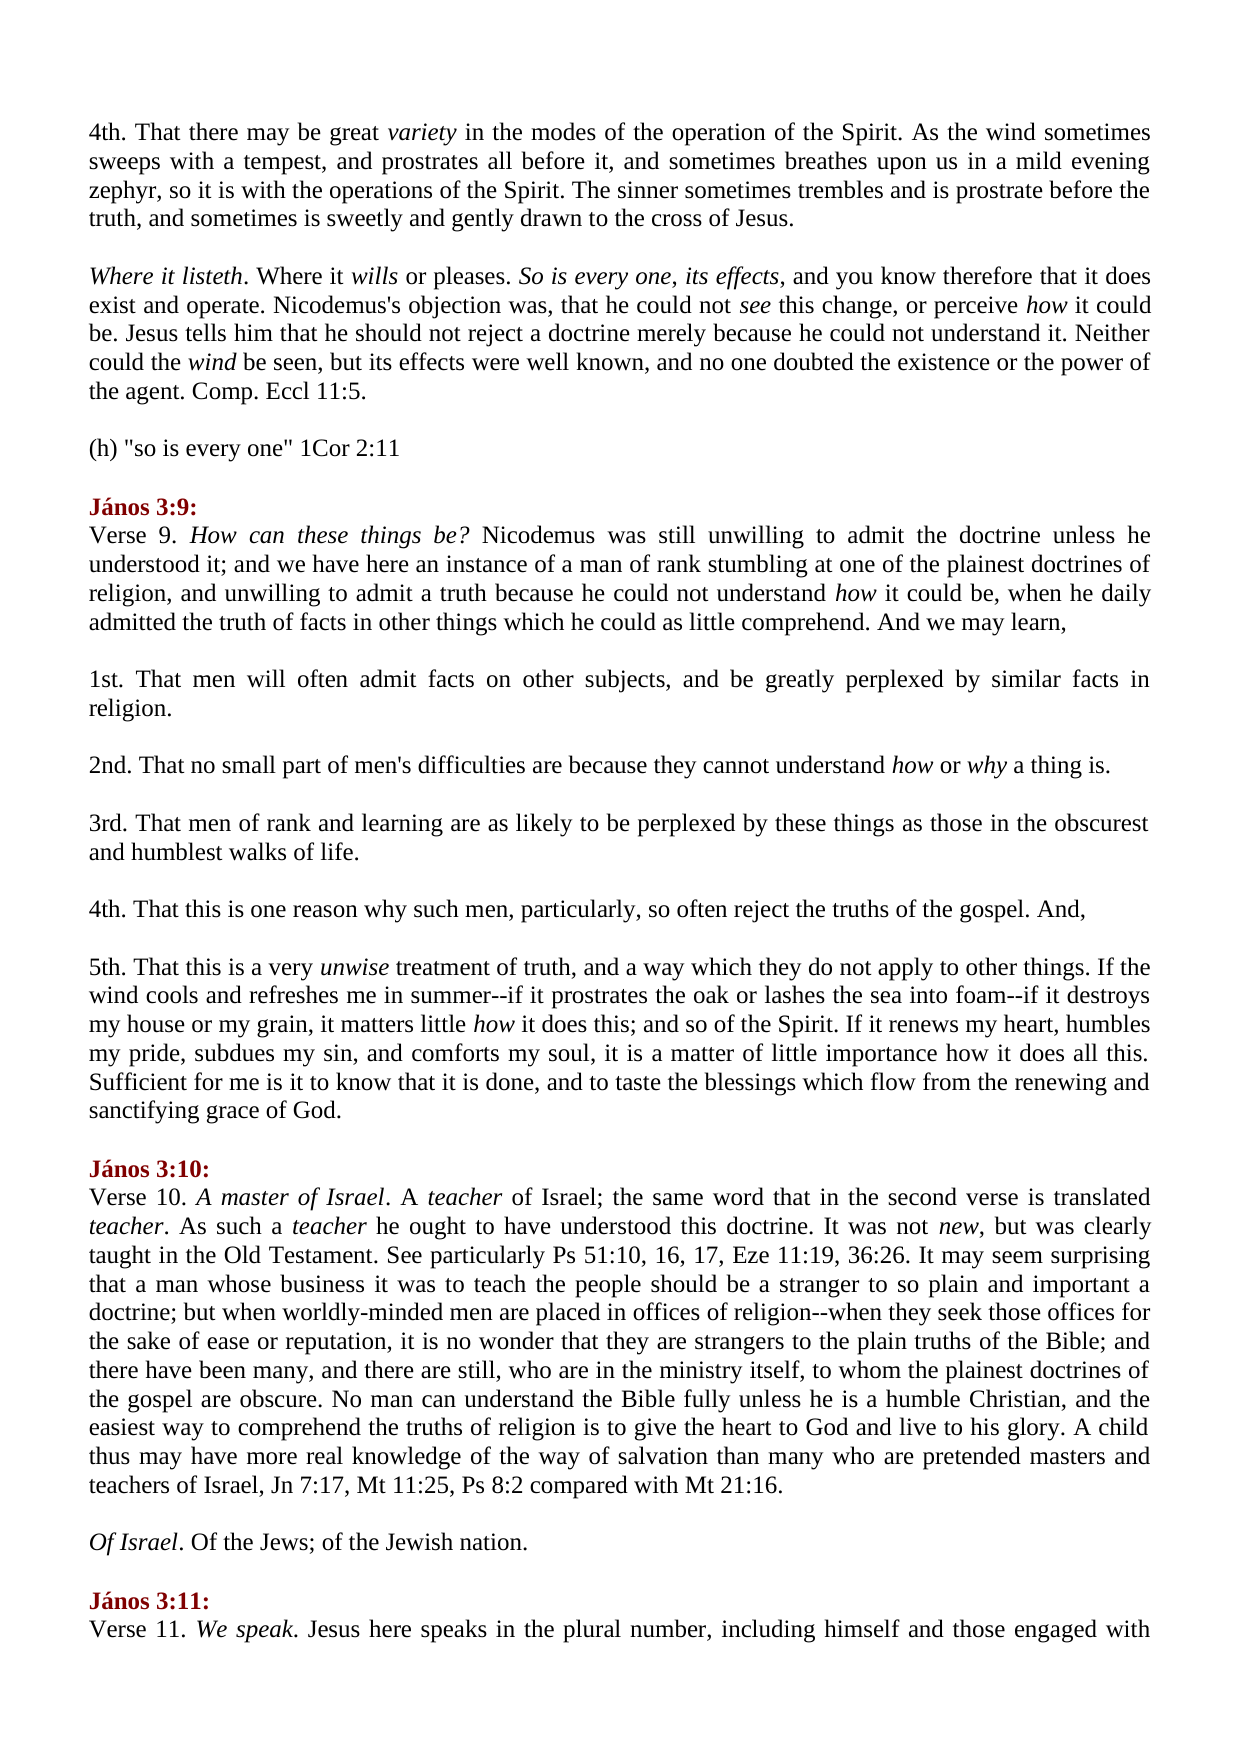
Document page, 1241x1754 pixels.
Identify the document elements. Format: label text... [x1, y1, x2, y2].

text János 3:10: [88, 1154, 1152, 1182]
text Verse 9. How can these things be? Nicodemus was still unwilling to admit the doctrine unless he understood it; and we have here an instance of a man of rank stumbling at one of the plainest doctrines of religion, and unwilling to admit a truth because he could not understand how it could be, when he daily admitted the truth of facts in other things which he could as little comprehend. And we may learn, 1st. That men will often admit facts on other subjects, and be greatly perplexed by similar facts in religion. 2nd. That no small part of men's difficulties are because they cannot understand how or why a thing is. 3rd. That men of rank and learning are as likely to be perplexed by these things as those in the obscurest and humblest walks of life. 4th. That this is one reason why such men, particularly, so often reject the truths of the gospel. And, 5th. That this is a very unwise treatment of truth, and a way which they do not apply to other things. If the wind cools and refreshes me in summer--if it prostrates the oak or lashes the sea into foam--if it destroys my house or my grain, it matters little how it does this; and so of the Spirit. If it renews my heart, humbles my pride, subdues my sin, and comforts my soul, it is a matter of little importance how it does all this. Sufficient for me is it to know that it is done, and to taste the blessings which flow from the renewing and sanctifying grace of God. [88, 521, 1152, 1124]
text János 3:11: [88, 1586, 1152, 1614]
text Verse 11. We speak. Jesus here speaks in the plural number, including himself and those engaged with [88, 1614, 1152, 1643]
text Verse 10. A master of Israel. A teacher of Israel; the same word that in the second verse is translated teacher. As such a teacher he ought to have understood this doctrine. It was not new, but was clearly taught in the Old Testament. See particularly Ps 51:10, 16, 17, Eze 11:19, 36:26. It may seem surprising that a man whose business it was to teach the people should be a stranger to so plain and important a doctrine; but when worldly-minded men are placed in offices of religion--when they seek those offices for the sake of ease or reputation, it is no wonder that they are strangers to the plain truths of the Bible; and there have been many, and there are still, who are in the ministry itself, to whom the plainest doctrines of the gospel are obscure. No man can understand the Bible fully unless he is a humble Christian, and the easiest way to comprehend the truths of religion is to give the heart to God and live to his glory. A child thus may have more real knowledge of the way of salvation than many who are pretended masters and teachers of Israel, Jn 7:17, Mt 11:25, Ps 8:2 compared with Mt 21:16. Of Israel. Of the Jews; of the Jewish nation. [88, 1182, 1152, 1556]
text János 3:9: [88, 492, 1152, 521]
text 4th. That there may be great variety in the modes of the operation of the Spirit. As the wind sometimes sweeps with a tempest, and prostrates all before it, and sometimes breathes upon us in a mild evening zephyr, so it is with the operations of the Spirit. The sinner sometimes trembles and is prostrate before the truth, and sometimes is sweetly and gently drawn to the cross of Jesus. Where it listeth. Where it wills or pleases. So is every one, its effects, and you know therefore that it does exist and operate. Nicodemus's objection was, that he could not see this change, or perceive how it could be. Jesus tells him that he should not reject a doctrine merely because he could not understand it. Neither could the wind be seen, but its effects were well known, and no one doubted the existence or the power of the agent. Comp. Eccl 11:5. (h) "so is every one" 1Cor 2:11 [88, 88, 1152, 462]
